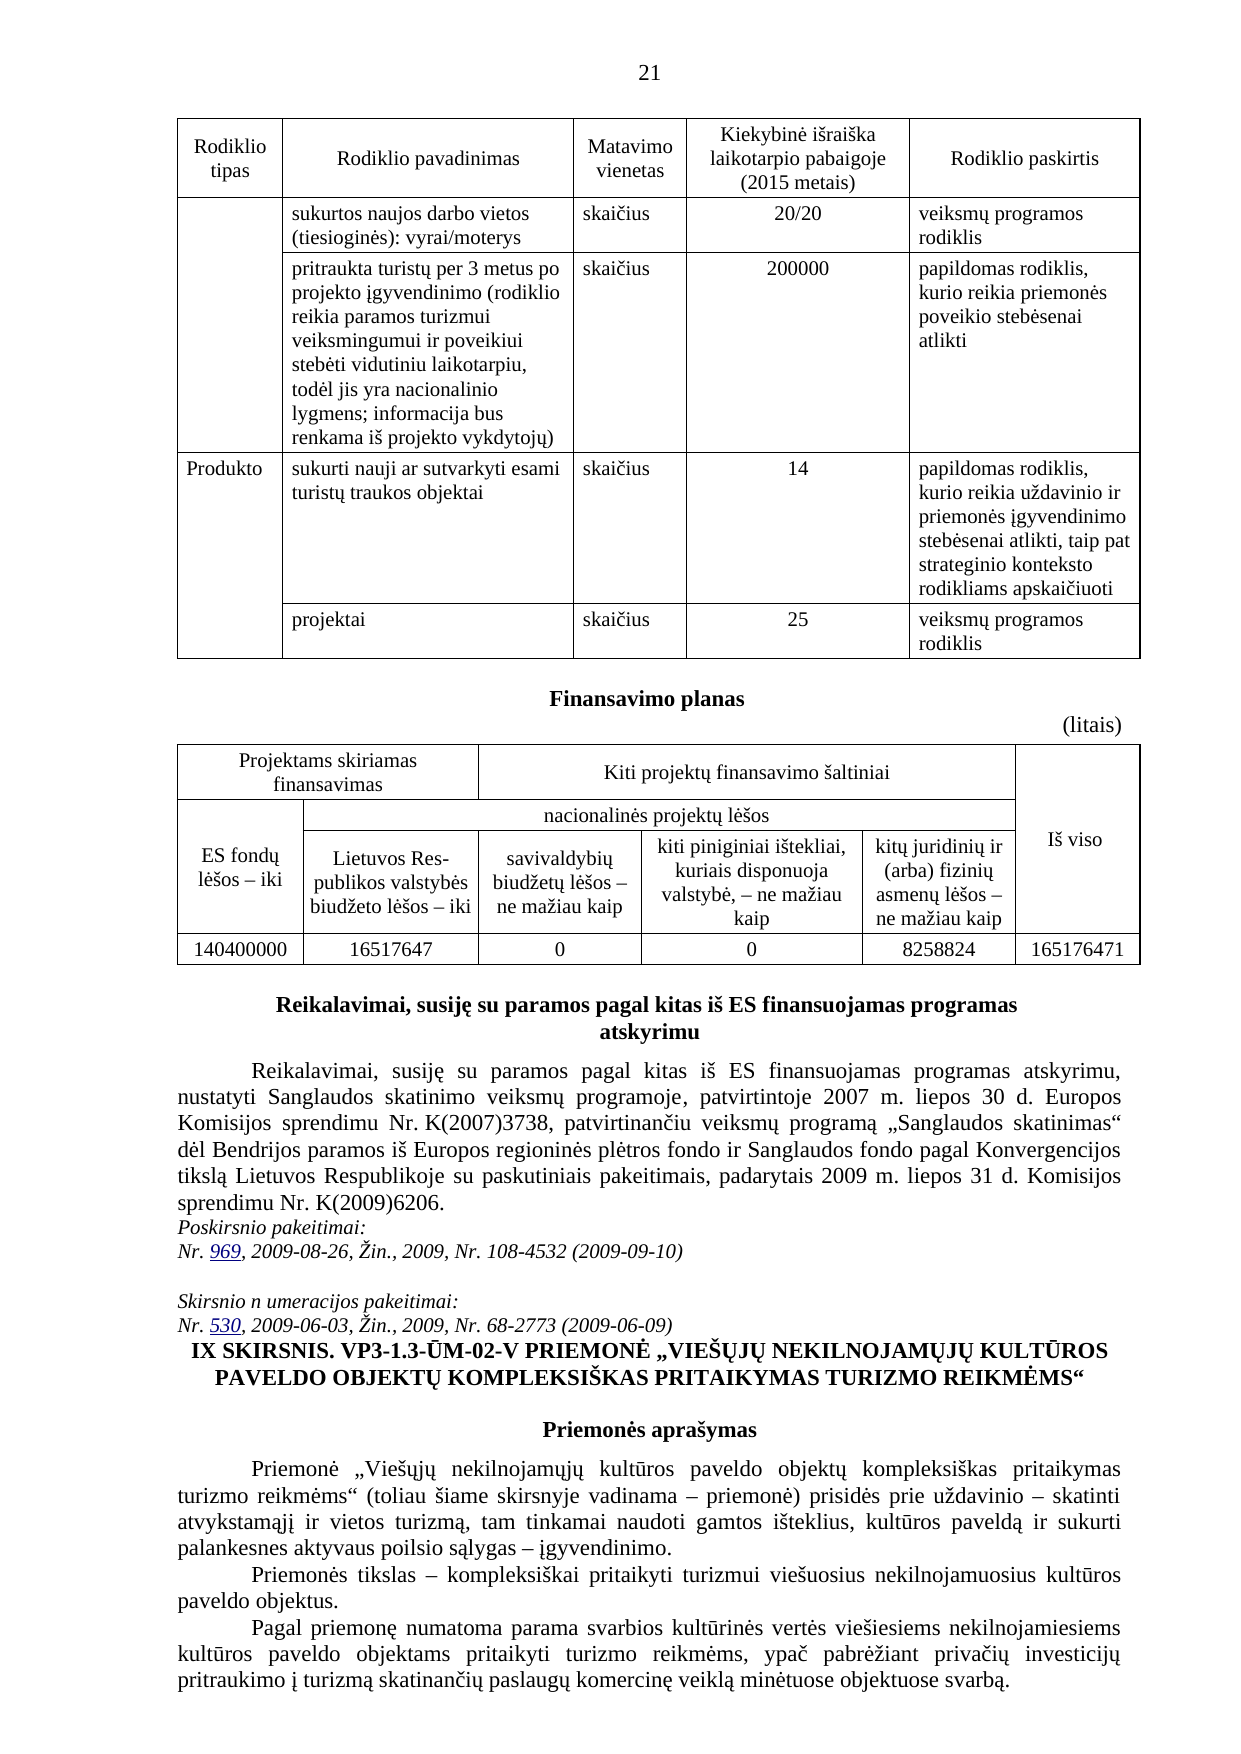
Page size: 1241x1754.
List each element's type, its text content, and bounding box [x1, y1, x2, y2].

table_cell sukurti nauji ar sutvarkyti esami turistų traukos objektai [283, 453, 573, 603]
table_cell papildomas rodiklis, kurio reikia uždavinio ir priemonės įgyvendinimo stebėsenai atlikti, taip pat strateginio konteksto rodikliams apskaičiuoti [910, 453, 1139, 603]
table_cell veiksmų programos rodiklis [910, 198, 1139, 252]
table_header Rodiklio paskirtis [910, 119, 1139, 197]
table_cell skaičius [574, 604, 686, 658]
table_cell skaičius [574, 198, 686, 252]
text Priemonės tikslas – kompleksiškai pritaikyti turizmui viešuosius nekilnojamuosius kultūros paveldo objektus. [177, 1561, 1122, 1613]
table_header Matavimo vienetas [574, 119, 686, 197]
table_header Projektams skiriamas finansavimas [178, 745, 478, 799]
text Pagal priemonę numatoma parama svarbios kultūrinės vertės viešiesiems nekilnojamiesiems kultūros paveldo objektams pritaikyti turizmo reikmėms, ypač pabrėžiant privačių investicijų pritraukimo į turizmą skatinančių paslaugų komercinę veiklą minėtuose objektuose svarbą. [177, 1613, 1122, 1693]
text Priemonė „Viešųjų nekilnojamųjų kultūros paveldo objektų kompleksiškas pritaikymas turizmo reikmėms“ (toliau šiame skirsnyje vadinama – priemonė) prisidės prie uždavinio – skatinti atvykstamąjį ir vietos turizmą, tam tinkamai naudoti gamtos išteklius, kultūros paveldą ir sukurti palankesnes aktyvaus poilsio sąlygas – įgyvendinimo. [177, 1455, 1122, 1561]
text Nr. 530, 2009-06-03, Žin., 2009, Nr. 68-2773 (2009-06-09) [177, 1313, 1122, 1337]
text Skirsnio n umeracijos pakeitimai: [177, 1289, 1122, 1313]
text Priemonės aprašymas [177, 1417, 1122, 1443]
table_cell kitų juridinių ir (arba) fizinių asmenų lėšos – ne mažiau kaip [863, 831, 1015, 933]
text Nr. 969, 2009-08-26, Žin., 2009, Nr. 108-4532 (2009-09-10) [177, 1239, 1122, 1263]
table_cell 16517647 [304, 934, 478, 964]
table_cell pritraukta turistų per 3 metus po projekto įgyvendinimo (rodiklio reikia paramos turizmui veiksmingumui ir poveikiui stebėti vidutiniu laikotarpiu, todėl jis yra nacionalinio lygmens; informacija bus renkama iš projekto vykdytojų) [283, 253, 573, 452]
table_header Rodiklio tipas [178, 119, 282, 197]
table_cell skaičius [574, 253, 686, 452]
table_header Kiekybinė išraiška laikotarpio pabaigoje (2015 metais) [687, 119, 909, 197]
subtitle IX skirsnis. VP3-1.3-ŪM-02-V PRIEMONĖ „VIEŠŲJŲ NEKILNOJAMŲJŲ KULTŪROS PAVELDO OBJEKTŲ KOMPLEKSIŠKAS PRITAIKymas TURIZMO REIKMĖMS“ [177, 1337, 1122, 1390]
table_cell ES fondų lėšos – iki [178, 800, 303, 933]
table_cell 0 [479, 934, 641, 964]
table_cell [178, 198, 282, 452]
table_cell 25 [687, 604, 909, 658]
table_cell Lietuvos Res­publikos valsty­bės biudžeto lėšos – iki [304, 831, 478, 933]
table_cell 8258824 [863, 934, 1015, 964]
table_header Rodiklio pavadinimas [283, 119, 573, 197]
table_cell Produkto [178, 453, 282, 658]
table_cell savivaldybių biudžetų lėšos – ne mažiau kaip [479, 831, 641, 933]
text (litais) [177, 712, 1122, 738]
table_cell 165176471 [1016, 934, 1139, 964]
table_cell 14 [687, 453, 909, 603]
table_cell 0 [642, 934, 862, 964]
table_cell 20/20 [687, 198, 909, 252]
table_cell projektai [283, 604, 573, 658]
table_header Iš viso [1016, 745, 1139, 933]
table_cell 200000 [687, 253, 909, 452]
table_cell kiti piniginiai ištekliai, kuriais disponuoja valstybė, – ne mažiau kaip [642, 831, 862, 933]
table_cell skaičius [574, 453, 686, 603]
table_cell sukurtos naujos darbo vietos (tiesioginės): vyrai/moterys [283, 198, 573, 252]
table_header Kiti projektų finansavimo šaltiniai [479, 745, 1015, 799]
table_cell papildomas rodiklis, kurio reikia priemonės poveikio stebėsenai atlikti [910, 253, 1139, 452]
text Poskirsnio pakeitimai: [177, 1215, 1122, 1239]
table_cell 140400000 [178, 934, 303, 964]
table_cell nacionalinės projektų lėšos [304, 800, 1015, 830]
text Reikalavimai, susiję su paramos pagal kitas iš ES finansuojamas programas atskyrimu [177, 992, 1122, 1044]
text Finansavimo planas [177, 685, 1122, 712]
table_cell veiksmų programos rodiklis [910, 604, 1139, 658]
text Reikalavimai, susiję su paramos pagal kitas iš ES finansuojamas programas atskyrimu, nustatyti Sanglaudos skatinimo veiksmų programoje, patvirtintoje 2007 m. liepos 30 d. Europos Komisijos sprendimu Nr. K(2007)3738, patvirtinančiu veiksmų programą „Sanglaudos skatinimas“ dėl Bendrijos paramos iš Europos regioninės plėtros fondo ir Sanglaudos fondo pagal Konvergencijos tikslą Lietuvos Respublikoje su paskutiniais pakeitimais, padarytais 2009 m. liepos 31 d. Komisijos sprendimu Nr. K(2009)6206. [177, 1057, 1122, 1215]
